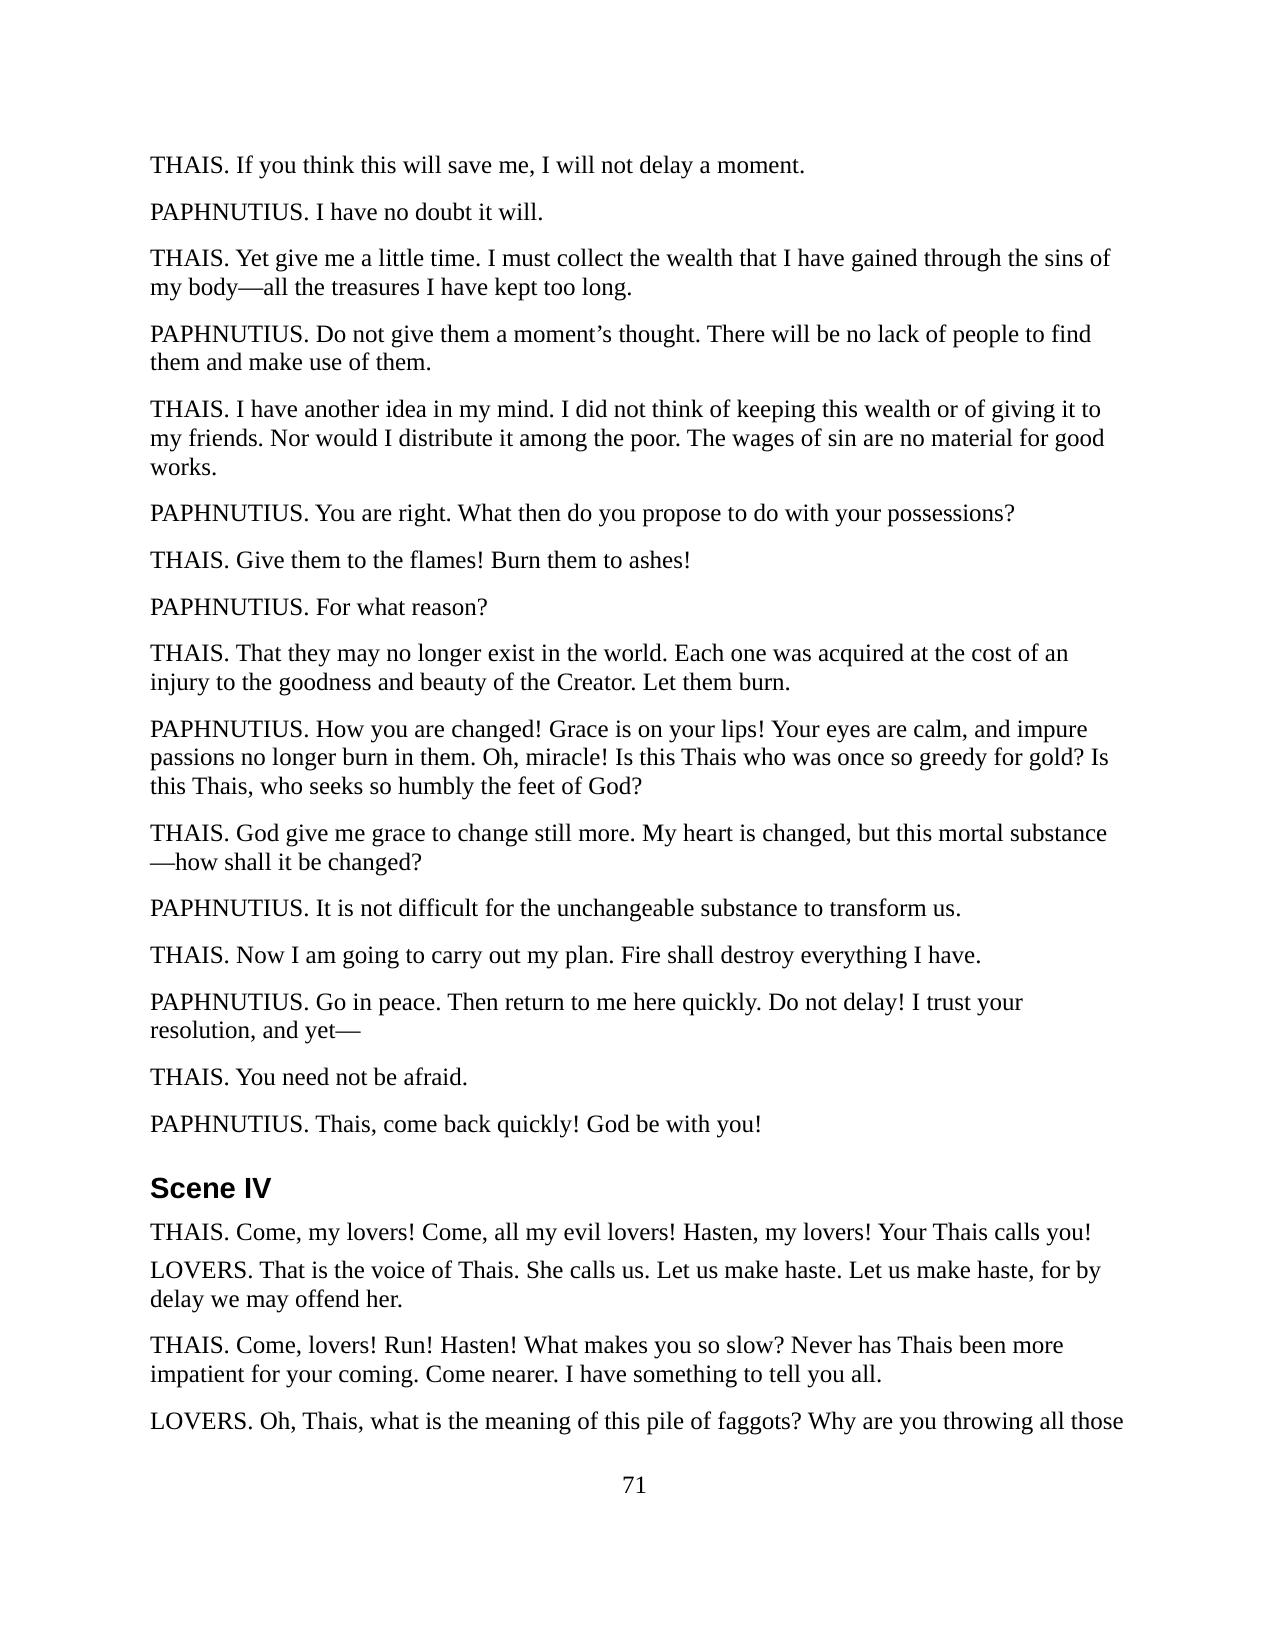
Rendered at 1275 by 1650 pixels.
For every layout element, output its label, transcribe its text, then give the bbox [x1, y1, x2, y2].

text LOVERS. That is the voice of Thais. She calls us. Let us make haste. Let us make haste, for by delay we may offend her. [150, 1255, 1125, 1313]
text THAIS. That they may no longer exist in the world. Each one was acquired at the cost of an injury to the goodness and beauty of the Creator. Let them burn. [150, 638, 1125, 696]
text THAIS. Come, lovers! Run! Hasten! What makes you so slow? Never has Thais been more impatient for your coming. Come nearer. I have something to tell you all. [150, 1331, 1125, 1388]
text PAPHNUTIUS. For what reason? [150, 592, 1125, 620]
text PAPHNUTIUS. Do not give them a moment’s thought. There will be no lack of people to find them and make use of them. [150, 319, 1125, 376]
text LOVERS. Oh, Thais, what is the meaning of this pile of faggots? Why are you throwing all those [150, 1406, 1125, 1435]
text PAPHNUTIUS. Go in peace. Then return to me here quickly. Do not delay! I trust your resolution, and yet— [150, 987, 1125, 1044]
text THAIS. Come, my lovers! Come, all my evil lovers! Hasten, my lovers! Your Thais calls you! [150, 1217, 1125, 1246]
text THAIS. Give them to the flames! Burn them to ashes! [150, 545, 1125, 574]
text PAPHNUTIUS. Thais, come back quickly! God be with you! [150, 1109, 1125, 1137]
text THAIS. If you think this will save me, I will not delay a moment. [150, 150, 1125, 179]
text PAPHNUTIUS. It is not difficult for the unchangeable substance to transform us. [150, 893, 1125, 922]
text PAPHNUTIUS. How you are changed! Grace is on your lips! Your eyes are calm, and impure passions no longer burn in them. Oh, miracle! Is this Thais who was once so greedy for gold? Is this Thais, who seeks so humbly the feet of God? [150, 714, 1125, 800]
text THAIS. God give me grace to change still more. My heart is changed, but this mortal substance—how shall it be changed? [150, 818, 1125, 875]
text THAIS. Now I am going to carry out my plan. Fire shall destroy everything I have. [150, 940, 1125, 969]
text THAIS. You need not be afraid. [150, 1062, 1125, 1091]
text THAIS. I have another idea in my mind. I did not think of keeping this wealth or of giving it to my friends. Nor would I distribute it among the poor. The wages of sin are no material for good works. [150, 394, 1125, 480]
subtitle Scene IV [150, 1171, 1125, 1205]
text THAIS. Yet give me a little time. I must collect the wealth that I have gained through the sins of my body—all the treasures I have kept too long. [150, 243, 1125, 301]
text PAPHNUTIUS. You are right. What then do you propose to do with your possessions? [150, 498, 1125, 527]
text PAPHNUTIUS. I have no doubt it will. [150, 197, 1125, 225]
